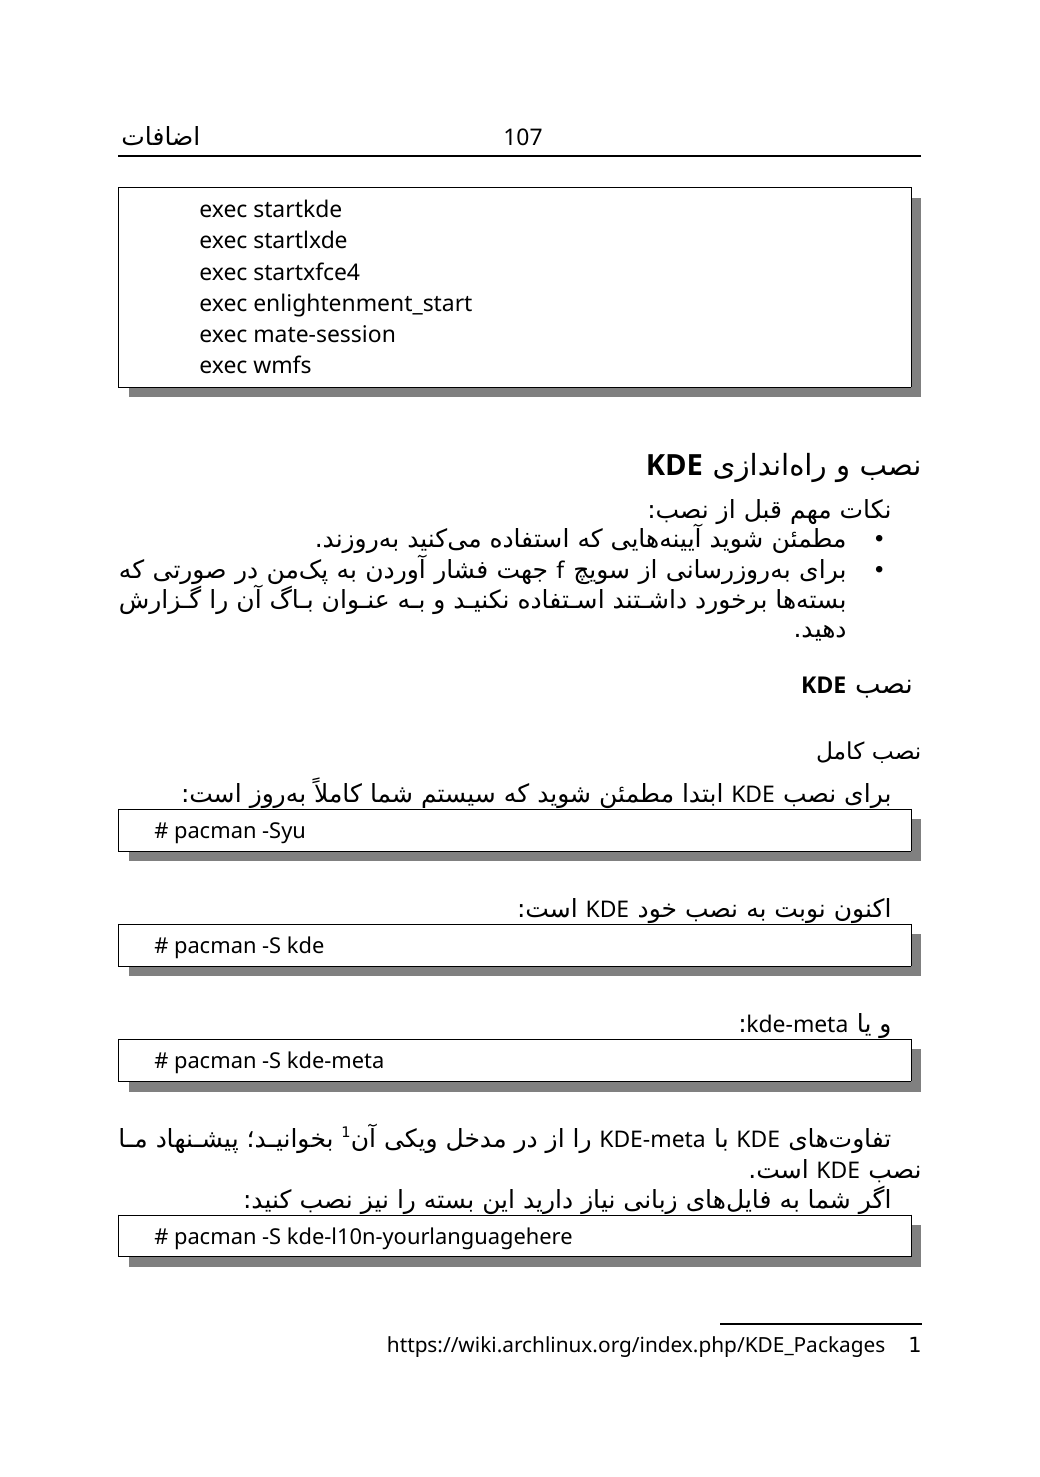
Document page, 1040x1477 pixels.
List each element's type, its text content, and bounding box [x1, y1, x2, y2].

subtitle نصب و راه‌اندازی KDE [118, 444, 921, 483]
table_header # pacman -S kde-meta [119, 1040, 911, 1081]
table_header exec startkde exec startlxde exec startxfce4 exec enlightenment_start exec mate-session exec wmfs [119, 188, 911, 387]
table_header # pacman -Syu [119, 810, 911, 851]
text اکنون نوبت به نصب خود KDE است: [118, 893, 921, 924]
list برای به‌روزرسانی از سويچ f جهت فشار آوردن به پک‌من در صورتی که بسته‌ها برخورد داشتند استفاده نکنید و به عنوان باگ آن را گزارش دهید. [118, 554, 884, 643]
table_header # pacman -S kde-l10n-yourlanguagehere [119, 1216, 911, 1256]
subtitle نصب کامل [118, 738, 921, 765]
table_header # pacman -S kde [119, 925, 911, 966]
subtitle نصب KDE [118, 668, 921, 700]
text اگر شما به فایل‌های زبانی نیاز دارید این بسته را نیز نصب کنید: [118, 1185, 921, 1214]
text https://wiki.archlinux.org/index.php/KDE_Packages [118, 1330, 921, 1358]
text و یا kde-meta: [118, 1008, 921, 1039]
text نکات مهم قبل از نصب: [118, 496, 921, 525]
text تفاوت‌های KDE با KDE-meta را از در مدخل ویکی آن بخوانید؛ پیشنهاد ما نصب KDE است. [118, 1123, 921, 1185]
text برای نصب KDE ابتدا مطمئن شوید که سیستم شما کاملاً به‌روز است: [118, 777, 921, 809]
list مطمئن شوید آیینه‌هایی که استفاده می‌کنید به‌روزند. [118, 525, 884, 554]
